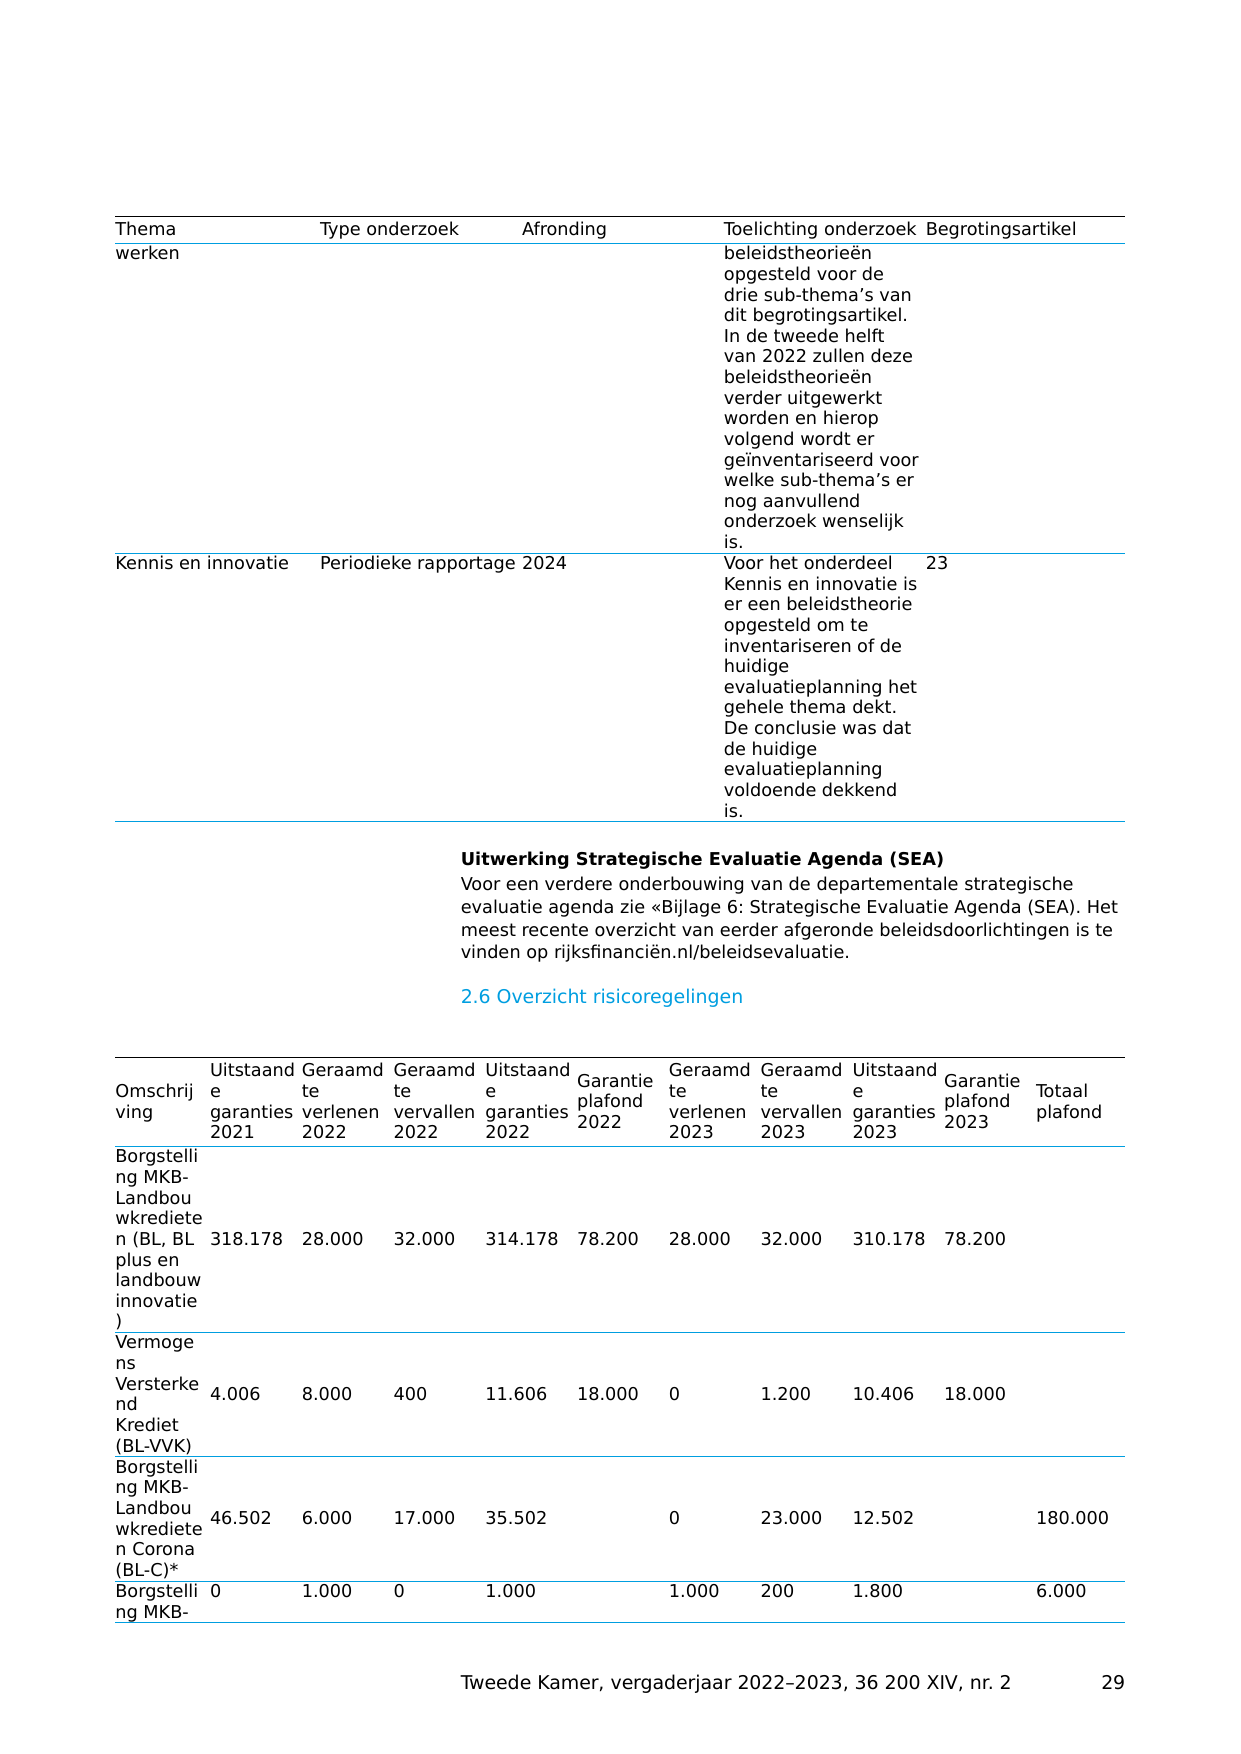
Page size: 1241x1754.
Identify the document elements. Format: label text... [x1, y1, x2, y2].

table_cell 1.000 [299, 1582, 390, 1622]
table_cell 23 [923, 554, 1125, 821]
table_cell Omschrijving [115, 1058, 207, 1146]
table_cell 28.000 [299, 1147, 390, 1332]
table_cell [519, 244, 721, 553]
table_cell [317, 244, 519, 553]
table_cell Garantieplafond 2022 [574, 1058, 666, 1146]
table_cell [941, 1582, 1033, 1622]
table_cell 28.000 [666, 1147, 757, 1332]
table_cell 1.800 [849, 1582, 941, 1622]
table_cell 200 [758, 1582, 849, 1622]
table_cell 18.000 [574, 1333, 666, 1456]
table_cell beleidstheorieën opgesteld voor de drie sub-thema’s van dit begrotingsartikel. In de tweede helft van 2022 zullen deze beleidstheorieën verder uitgewerkt worden en hierop volgend wordt er geïnventariseerd voor welke sub-thema’s er nog aanvullend onderzoek wenselijk is. [721, 244, 923, 553]
table_cell Uitstaande garanties 2021 [207, 1058, 299, 1146]
table_cell 78.200 [941, 1147, 1033, 1332]
table_header Overzicht verstrekte garanties (bedragen x € 1.000) [115, 1032, 1125, 1057]
table_cell 180.000 [1033, 1457, 1125, 1581]
table_cell Vermogens Versterkend Krediet (BL-VVK) [115, 1333, 207, 1456]
table_cell [574, 1582, 666, 1622]
table_cell 32.000 [390, 1147, 482, 1332]
table_cell 23.000 [758, 1457, 849, 1581]
table_cell 0 [666, 1333, 757, 1456]
table_cell 46.502 [207, 1457, 299, 1581]
table_cell 400 [390, 1333, 482, 1456]
table_cell Type onderzoek [317, 217, 519, 243]
table_cell Borgstelling MKB- Landbouwkredieten (BL, BL plus en landbouwinnovatie) [115, 1147, 207, 1332]
table_cell [574, 1457, 666, 1581]
table_cell 1.200 [758, 1333, 849, 1456]
table_cell 8.000 [299, 1333, 390, 1456]
table_cell Voor het onderdeel Kennis en innovatie is er een beleidstheorie opgesteld om te inventariseren of de huidige evaluatieplanning het gehele thema dekt. De conclusie was dat de huidige evaluatieplanning voldoende dekkend is. [721, 554, 923, 821]
table_cell Borgstelling MKB- [115, 1582, 207, 1622]
table_cell 12.502 [849, 1457, 941, 1581]
table_cell 32.000 [758, 1147, 849, 1332]
table_cell 310.178 [849, 1147, 941, 1332]
table_cell 318.178 [207, 1147, 299, 1332]
table_cell Uitstaande garanties 2023 [849, 1058, 941, 1146]
table_cell Geraamd te verlenen 2022 [299, 1058, 390, 1146]
table_cell Thema [115, 217, 317, 243]
table_cell 10.406 [849, 1333, 941, 1456]
table_cell 6.000 [1033, 1582, 1125, 1622]
table_cell Geraamd te vervallen 2022 [390, 1058, 482, 1146]
table_header Planning Strategische Evaluatie Agenda [115, 191, 1125, 216]
table_cell Garantieplafond 2023 [941, 1058, 1033, 1146]
table_cell 0 [666, 1457, 757, 1581]
table_cell Afronding [519, 217, 721, 243]
table_cell [923, 244, 1125, 553]
table_cell 35.502 [482, 1457, 574, 1581]
table_cell 2024 [519, 554, 721, 821]
table_cell 0 [207, 1582, 299, 1622]
table_cell 4.006 [207, 1333, 299, 1456]
table_cell Geraamd te verlenen 2023 [666, 1058, 757, 1146]
table_cell 11.606 [482, 1333, 574, 1456]
table_cell 0 [390, 1582, 482, 1622]
table_cell [1033, 1333, 1125, 1456]
table_cell werken [115, 244, 317, 553]
table_cell Uitstaande garanties 2022 [482, 1058, 574, 1146]
text Uitwerking Strategische Evaluatie Agenda (SEA) [461, 847, 1125, 870]
table_cell Periodieke rapportage [317, 554, 519, 821]
table_cell 1.000 [482, 1582, 574, 1622]
table_cell [941, 1457, 1033, 1581]
table_cell Toelichting onderzoek [721, 217, 923, 243]
text Voor een verdere onderbouwing van de departementale strategische evaluatie agenda zie «Bijlage 6: Strategische Evaluatie Agenda (SEA). Het meest recente overzicht van eerder afgeronde beleidsdoorlichtingen is te vinden op rijksfinanciën.nl/beleidsevaluatie. [461, 872, 1125, 963]
table_cell 17.000 [390, 1457, 482, 1581]
table_cell Borgstelling MKB- Landbouwkredieten Corona (BL-C)* [115, 1457, 207, 1581]
table_cell 18.000 [941, 1333, 1033, 1456]
title 2.6 Overzicht risicoregelingen [461, 986, 1125, 1008]
table_cell [1033, 1147, 1125, 1332]
table_cell Kennis en innovatie [115, 554, 317, 821]
table_cell Totaal plafond [1033, 1058, 1125, 1146]
table_cell 314.178 [482, 1147, 574, 1332]
table_cell 1.000 [666, 1582, 757, 1622]
table_cell 6.000 [299, 1457, 390, 1581]
table_cell 78.200 [574, 1147, 666, 1332]
table_cell Geraamd te vervallen 2023 [758, 1058, 849, 1146]
table_cell Begrotingsartikel [923, 217, 1125, 243]
